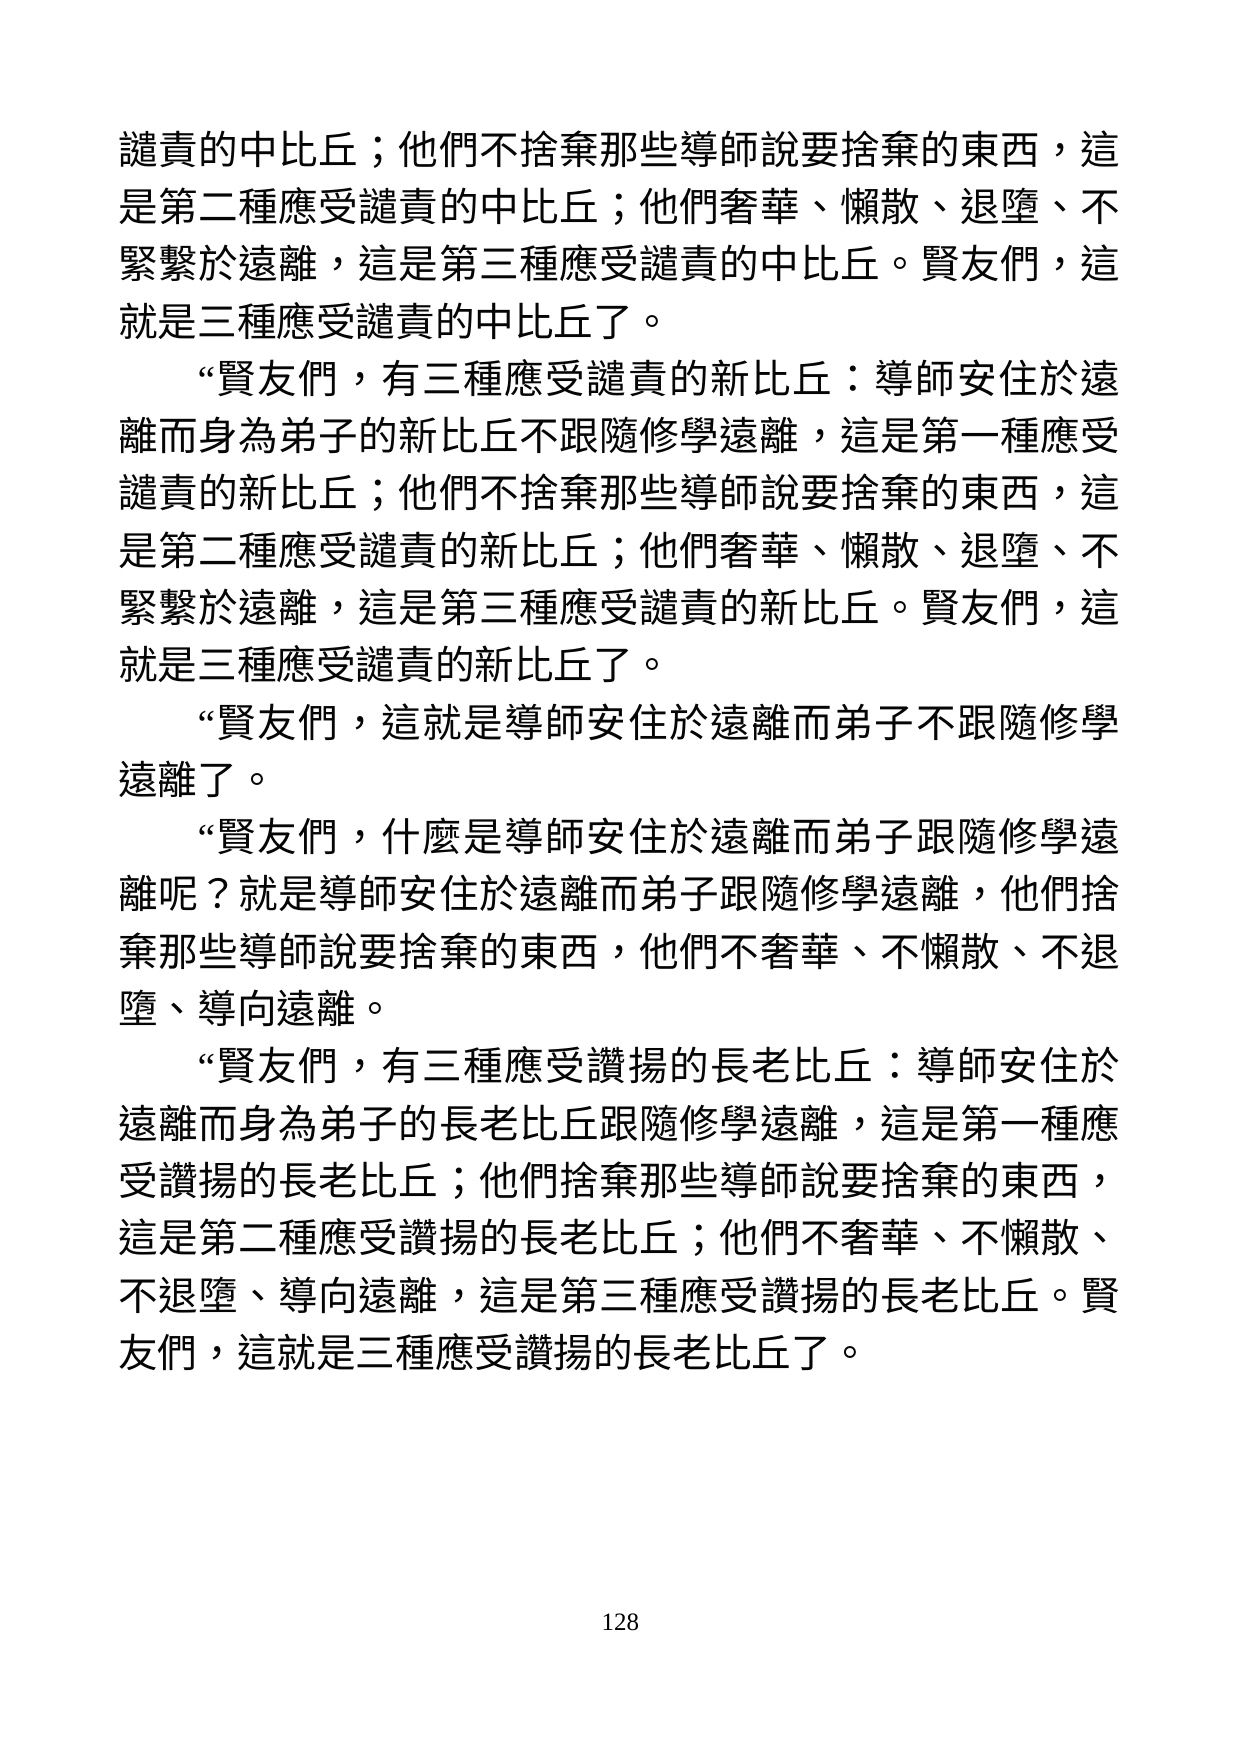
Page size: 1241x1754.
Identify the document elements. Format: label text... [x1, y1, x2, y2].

text “賢友們，什麼是導師安住於遠離而弟子跟隨修學遠離呢？就是導師安住於遠離而弟子跟隨修學遠離，他們捨棄那些導師說要捨棄的東西，他們不奢華、不懶散、不退墮、導向遠離。 [118, 806, 1122, 1035]
text “賢友們，這就是導師安住於遠離而弟子不跟隨修學遠離了。 [118, 691, 1122, 806]
text “賢友們，有三種應受譴責的新比丘：導師安住於遠離而身為弟子的新比丘不跟隨修學遠離，這是第一種應受譴責的新比丘；他們不捨棄那些導師說要捨棄的東西，這是第二種應受譴責的新比丘；他們奢華、懶散、退墮、不緊繫於遠離，這是第三種應受譴責的新比丘。賢友們，這就是三種應受譴責的新比丘了。 [118, 347, 1122, 691]
text “賢友們，有三種應受讚揚的長老比丘：導師安住於遠離而身為弟子的長老比丘跟隨修學遠離，這是第一種應受讚揚的長老比丘；他們捨棄那些導師說要捨棄的東西，這是第二種應受讚揚的長老比丘；他們不奢華、不懶散、不退墮、導向遠離，這是第三種應受讚揚的長老比丘。賢友們，這就是三種應受讚揚的長老比丘了。 [118, 1035, 1122, 1378]
text 譴責的中比丘；他們不捨棄那些導師說要捨棄的東西，這是第二種應受譴責的中比丘；他們奢華、懶散、退墮、不緊繫於遠離，這是第三種應受譴責的中比丘。賢友們，這就是三種應受譴責的中比丘了。 [118, 118, 1122, 347]
